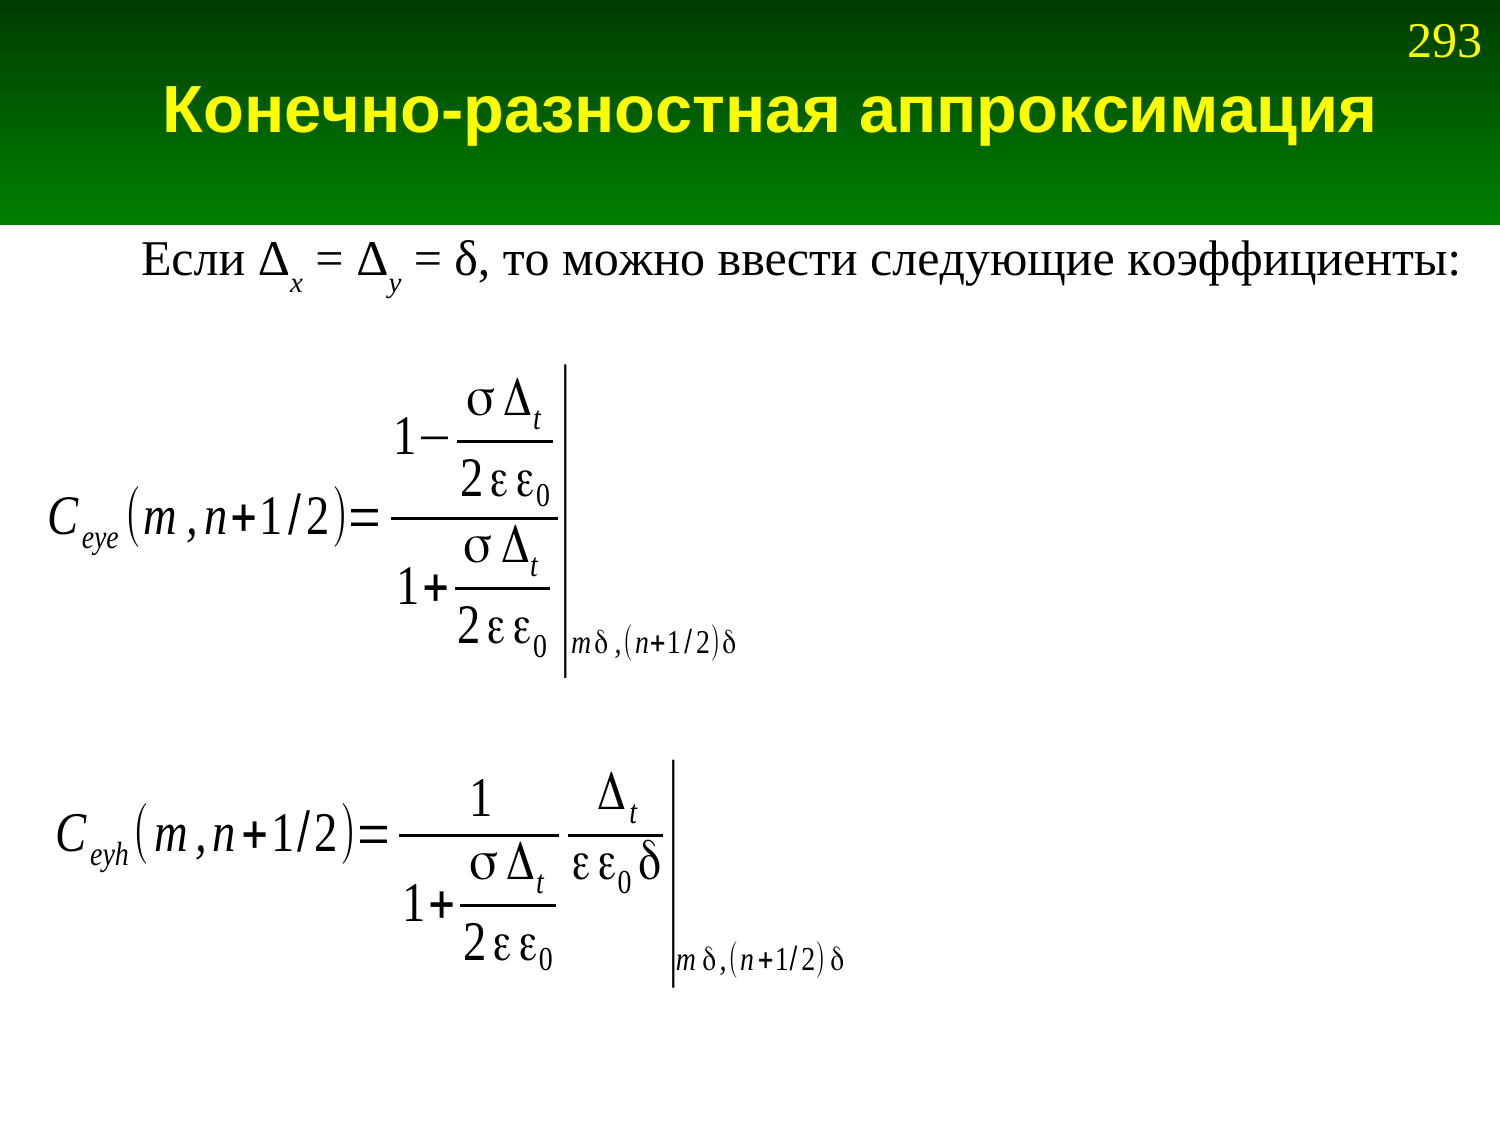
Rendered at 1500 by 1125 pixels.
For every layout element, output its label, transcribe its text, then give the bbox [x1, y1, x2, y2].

text_box Если Δx = Δy = δ, то можно ввести следующие коэффициенты: [126, 218, 1477, 306]
chart [35, 359, 749, 680]
chart [43, 756, 855, 991]
title Конечно-разностная аппроксимация [100, 7, 1441, 204]
